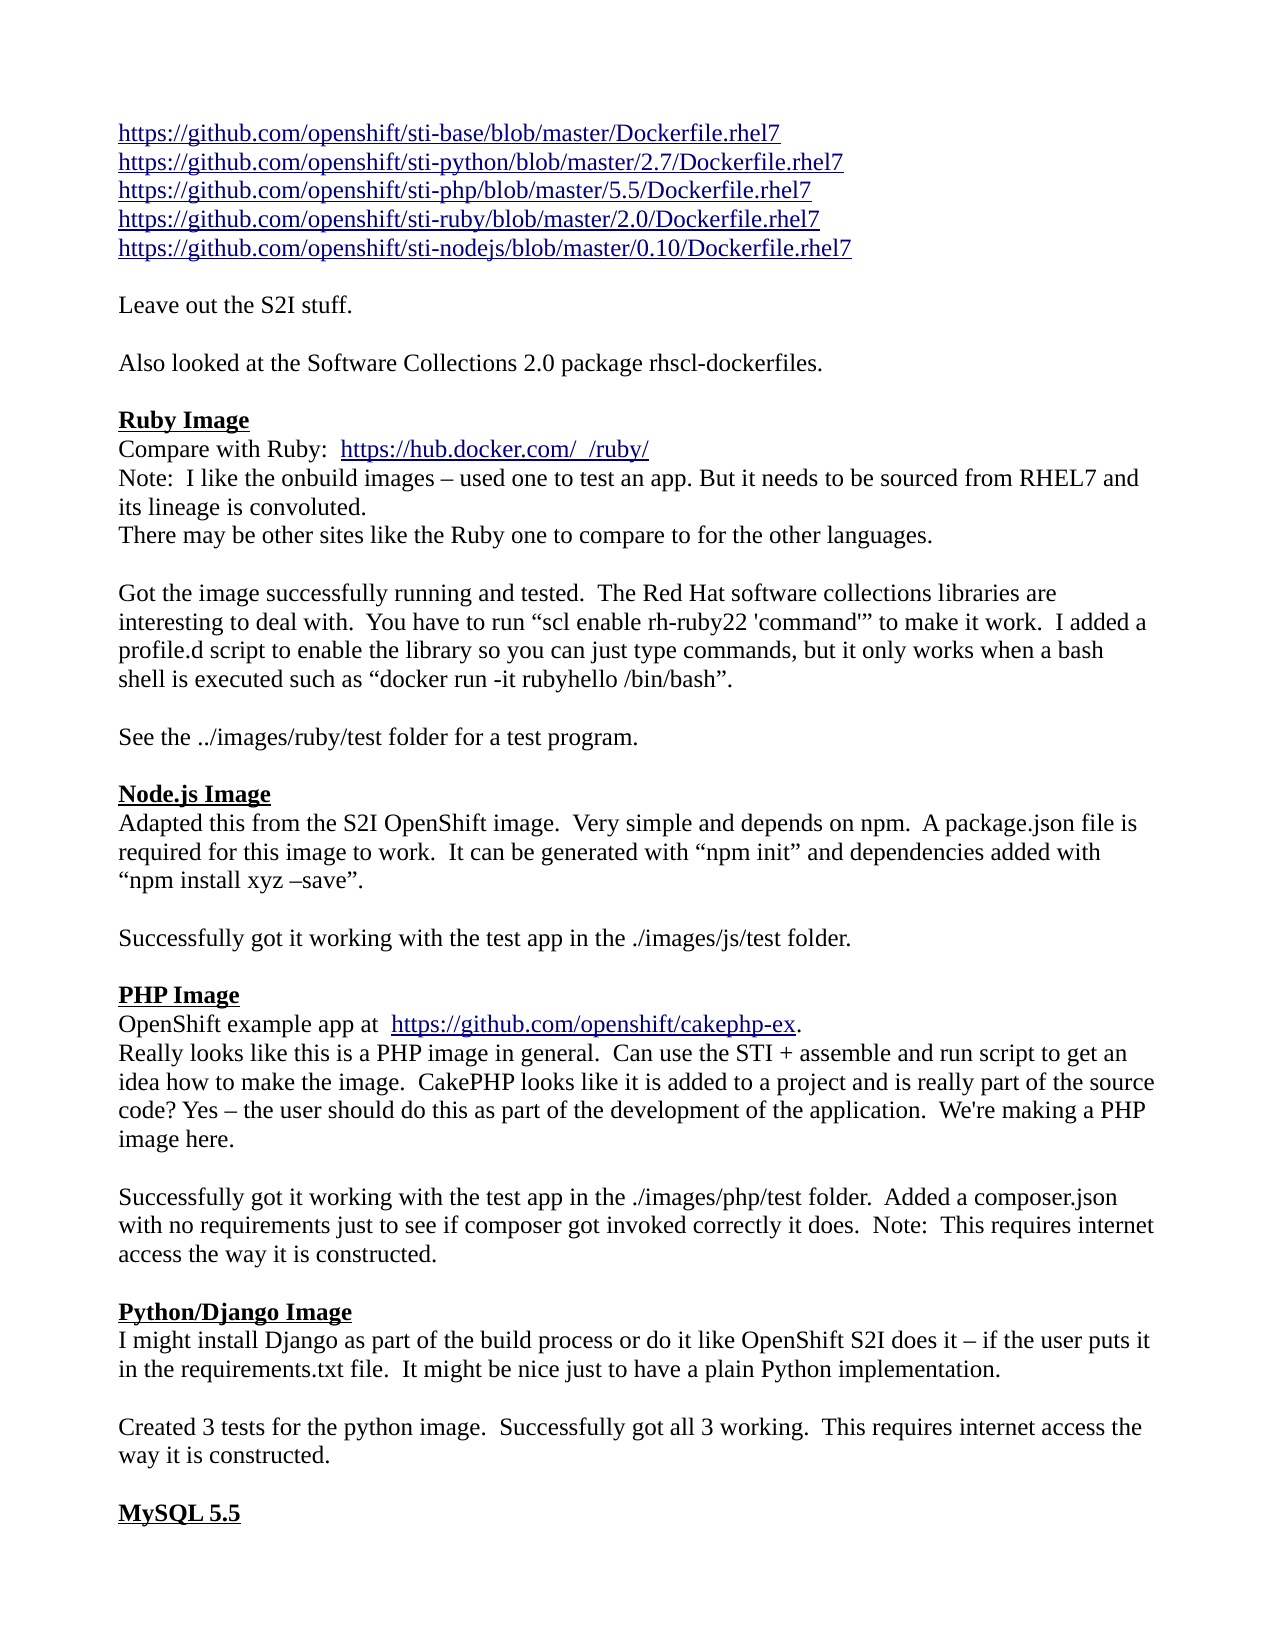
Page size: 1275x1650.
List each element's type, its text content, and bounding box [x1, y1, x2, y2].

text Successfully got it working with the test app in the ./images/php/test folder. Added a composer.json with no requirements just to see if composer got invoked correctly it does. Note: This requires internet access the way it is constructed. [118, 1182, 1157, 1268]
text Successfully got it working with the test app in the ./images/js/test folder. [118, 923, 1157, 952]
text I might install Django as part of the build process or do it like OpenShift S2I does it – if the user puts it in the requirements.txt file. It might be nice just to have a plain Python implementation. [118, 1326, 1157, 1383]
text Adapted this from the S2I OpenShift image. Very simple and depends on npm. A package.json file is required for this image to work. It can be generated with “npm init” and dependencies added with “npm install xyz –save”. [118, 808, 1157, 894]
text See the ../images/ruby/test folder for a test program. [118, 722, 1157, 751]
text Really looks like this is a PHP image in general. Can use the STI + assemble and run script to get an idea how to make the image. CakePHP looks like it is added to a project and is really part of the source code? Yes – the user should do this as part of the development of the application. We're making a PHP image here. [118, 1038, 1157, 1153]
text Note: I like the onbuild images – used one to test an app. But it needs to be sourced from RHEL7 and its lineage is convoluted. [118, 463, 1157, 521]
text https://github.com/openshift/sti-python/blob/master/2.7/Dockerfile.rhel7 [118, 147, 1157, 176]
text https://github.com/openshift/sti-ruby/blob/master/2.0/Dockerfile.rhel7 [118, 204, 1157, 233]
text MySQL 5.5 [118, 1498, 1157, 1527]
text Created 3 tests for the python image. Successfully got all 3 working. This requires internet access the way it is constructed. [118, 1412, 1157, 1469]
text https://github.com/openshift/sti-base/blob/master/Dockerfile.rhel7 [118, 118, 1157, 147]
text Also looked at the Software Collections 2.0 package rhscl-dockerfiles. [118, 348, 1157, 377]
text OpenShift example app at https://github.com/openshift/cakephp-ex. [118, 1009, 1157, 1038]
text https://github.com/openshift/sti-php/blob/master/5.5/Dockerfile.rhel7 [118, 176, 1157, 204]
text Node.js Image [118, 779, 1157, 808]
text Got the image successfully running and tested. The Red Hat software collections libraries are interesting to deal with. You have to run “scl enable rh-ruby22 'command'” to make it work. I added a profile.d script to enable the library so you can just type commands, but it only works when a bash shell is executed such as “docker run -it rubyhello /bin/bash”. [118, 578, 1157, 693]
text Compare with Ruby: https://hub.docker.com/_/ruby/ [118, 434, 1157, 463]
text Ruby Image [118, 406, 1157, 434]
text https://github.com/openshift/sti-nodejs/blob/master/0.10/Dockerfile.rhel7 [118, 233, 1157, 262]
text There may be other sites like the Ruby one to compare to for the other languages. [118, 521, 1157, 549]
text PHP Image [118, 981, 1157, 1009]
text Python/Django Image [118, 1297, 1157, 1326]
text Leave out the S2I stuff. [118, 291, 1157, 319]
